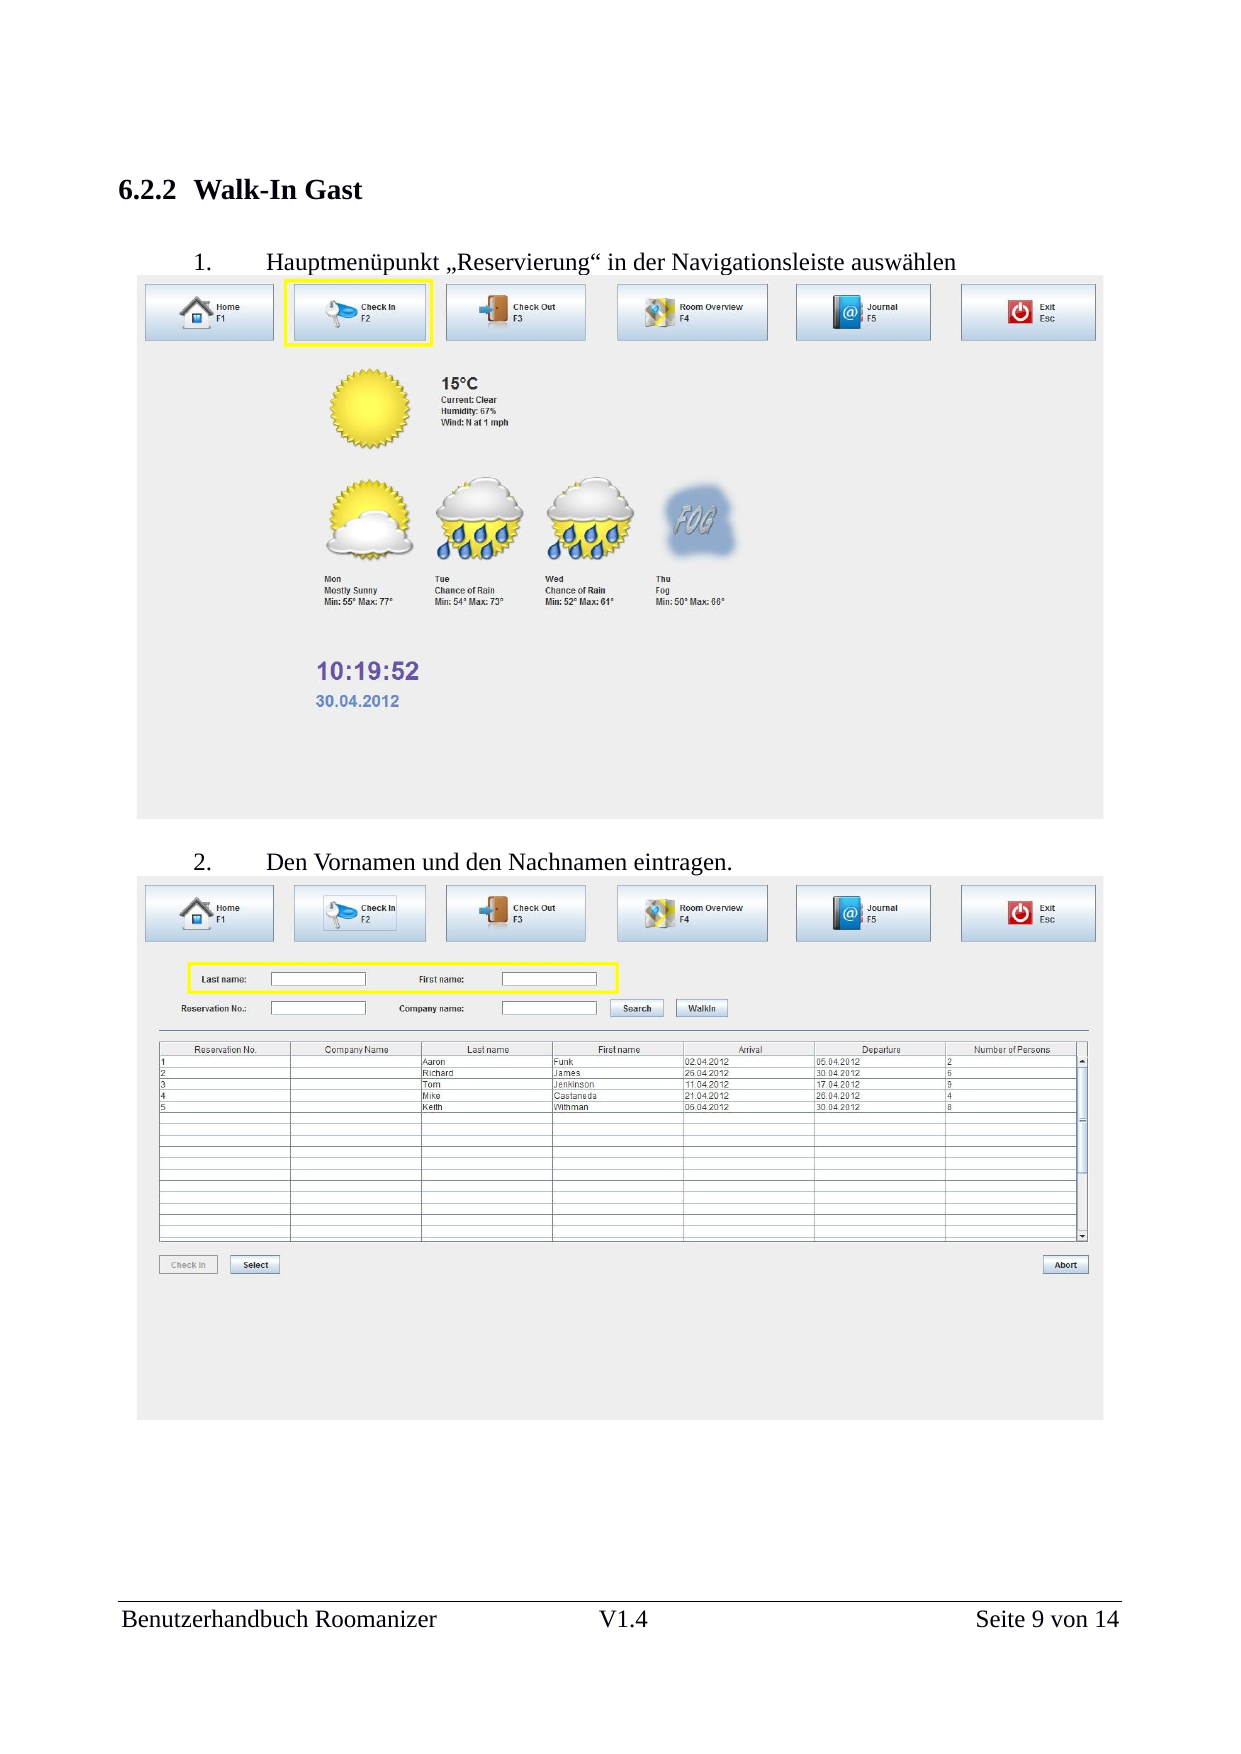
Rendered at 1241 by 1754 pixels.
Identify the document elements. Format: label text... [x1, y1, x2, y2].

picture [136, 876, 1104, 1420]
picture [136, 275, 1104, 819]
subtitle 6.2.2 Walk-In Gast [118, 172, 1122, 205]
list 1. Hauptmenüpunkt „Reservierung“ in der Navigationsleiste auswählen [156, 247, 1122, 275]
list 2. Den Vornamen und den Nachnamen eintragen. [156, 847, 1122, 876]
